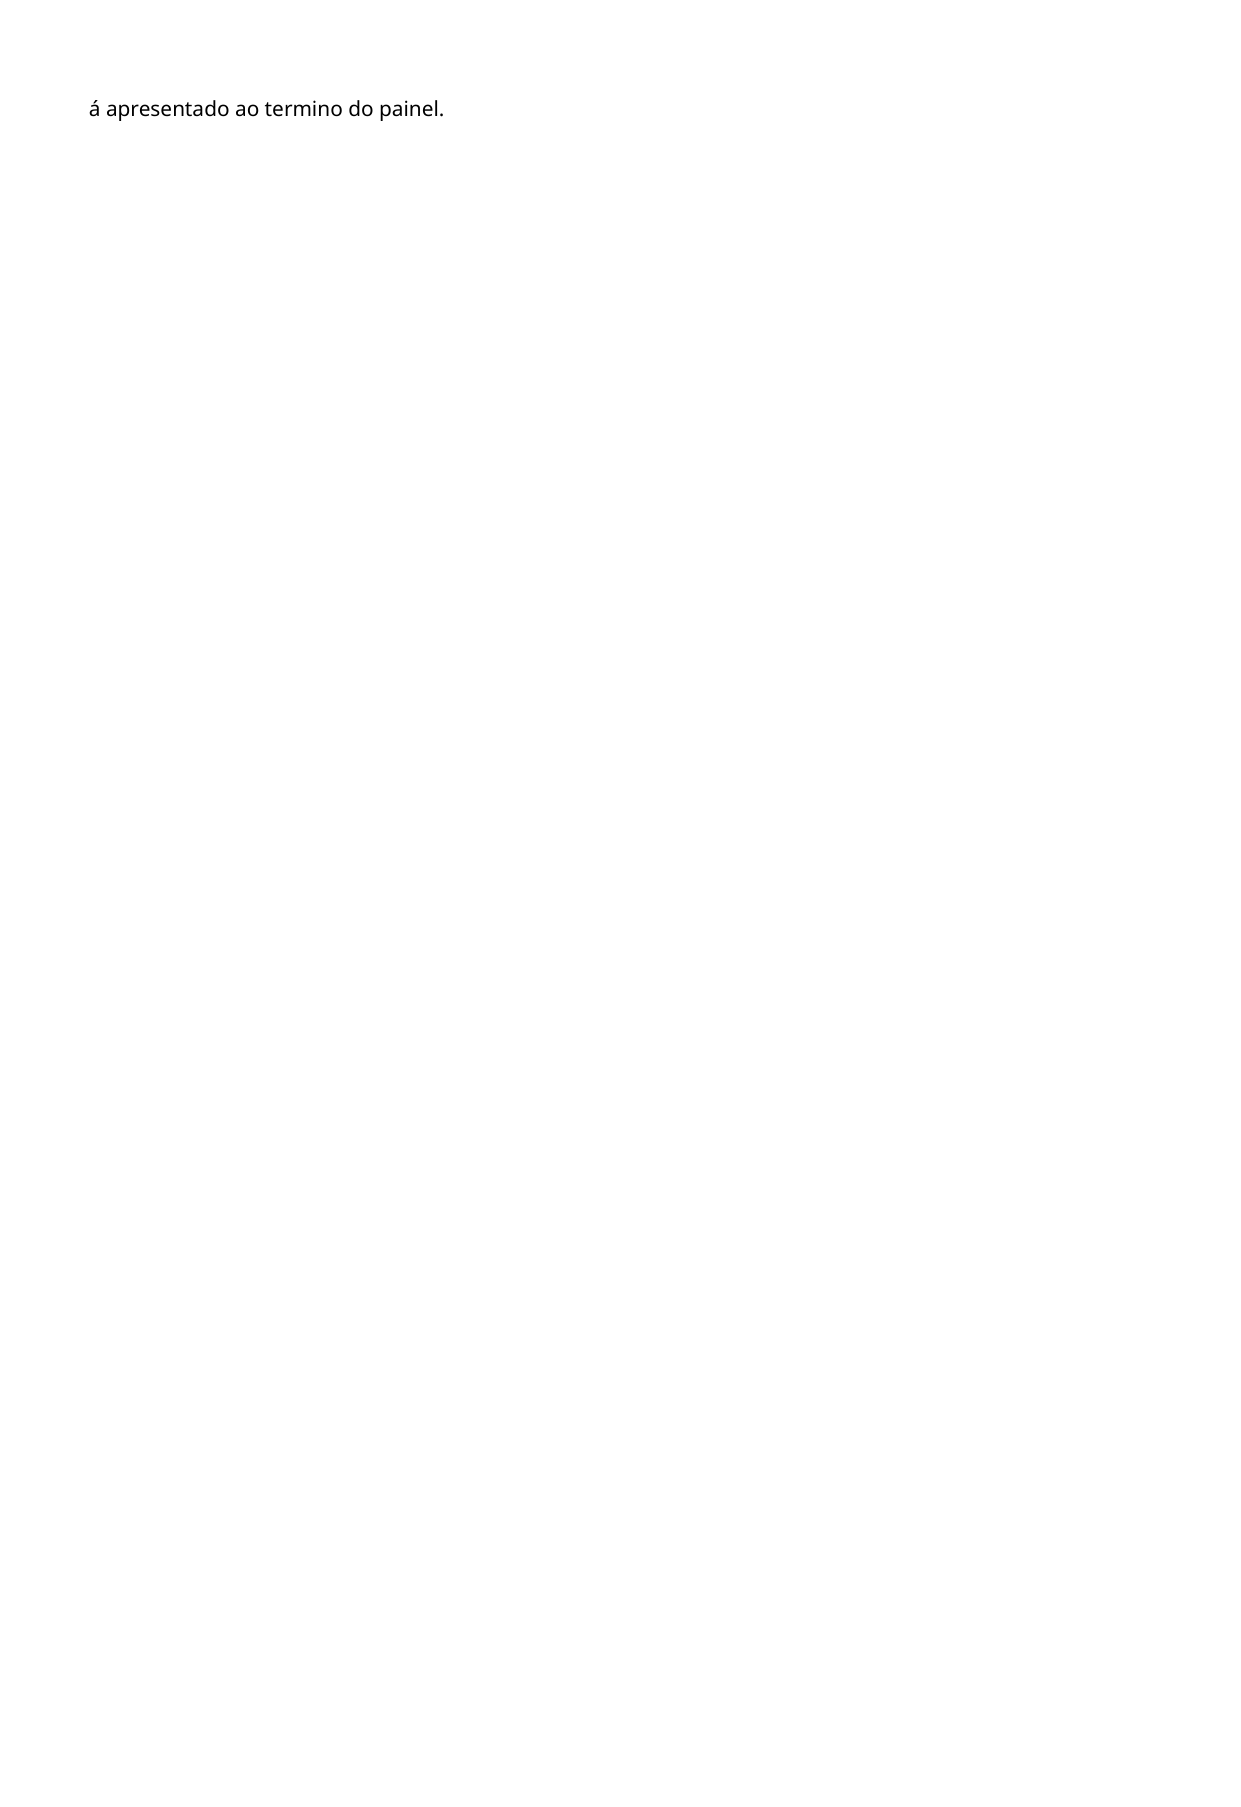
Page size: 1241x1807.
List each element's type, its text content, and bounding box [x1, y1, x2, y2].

text á apresentado ao termino do painel. [89, 94, 1158, 122]
